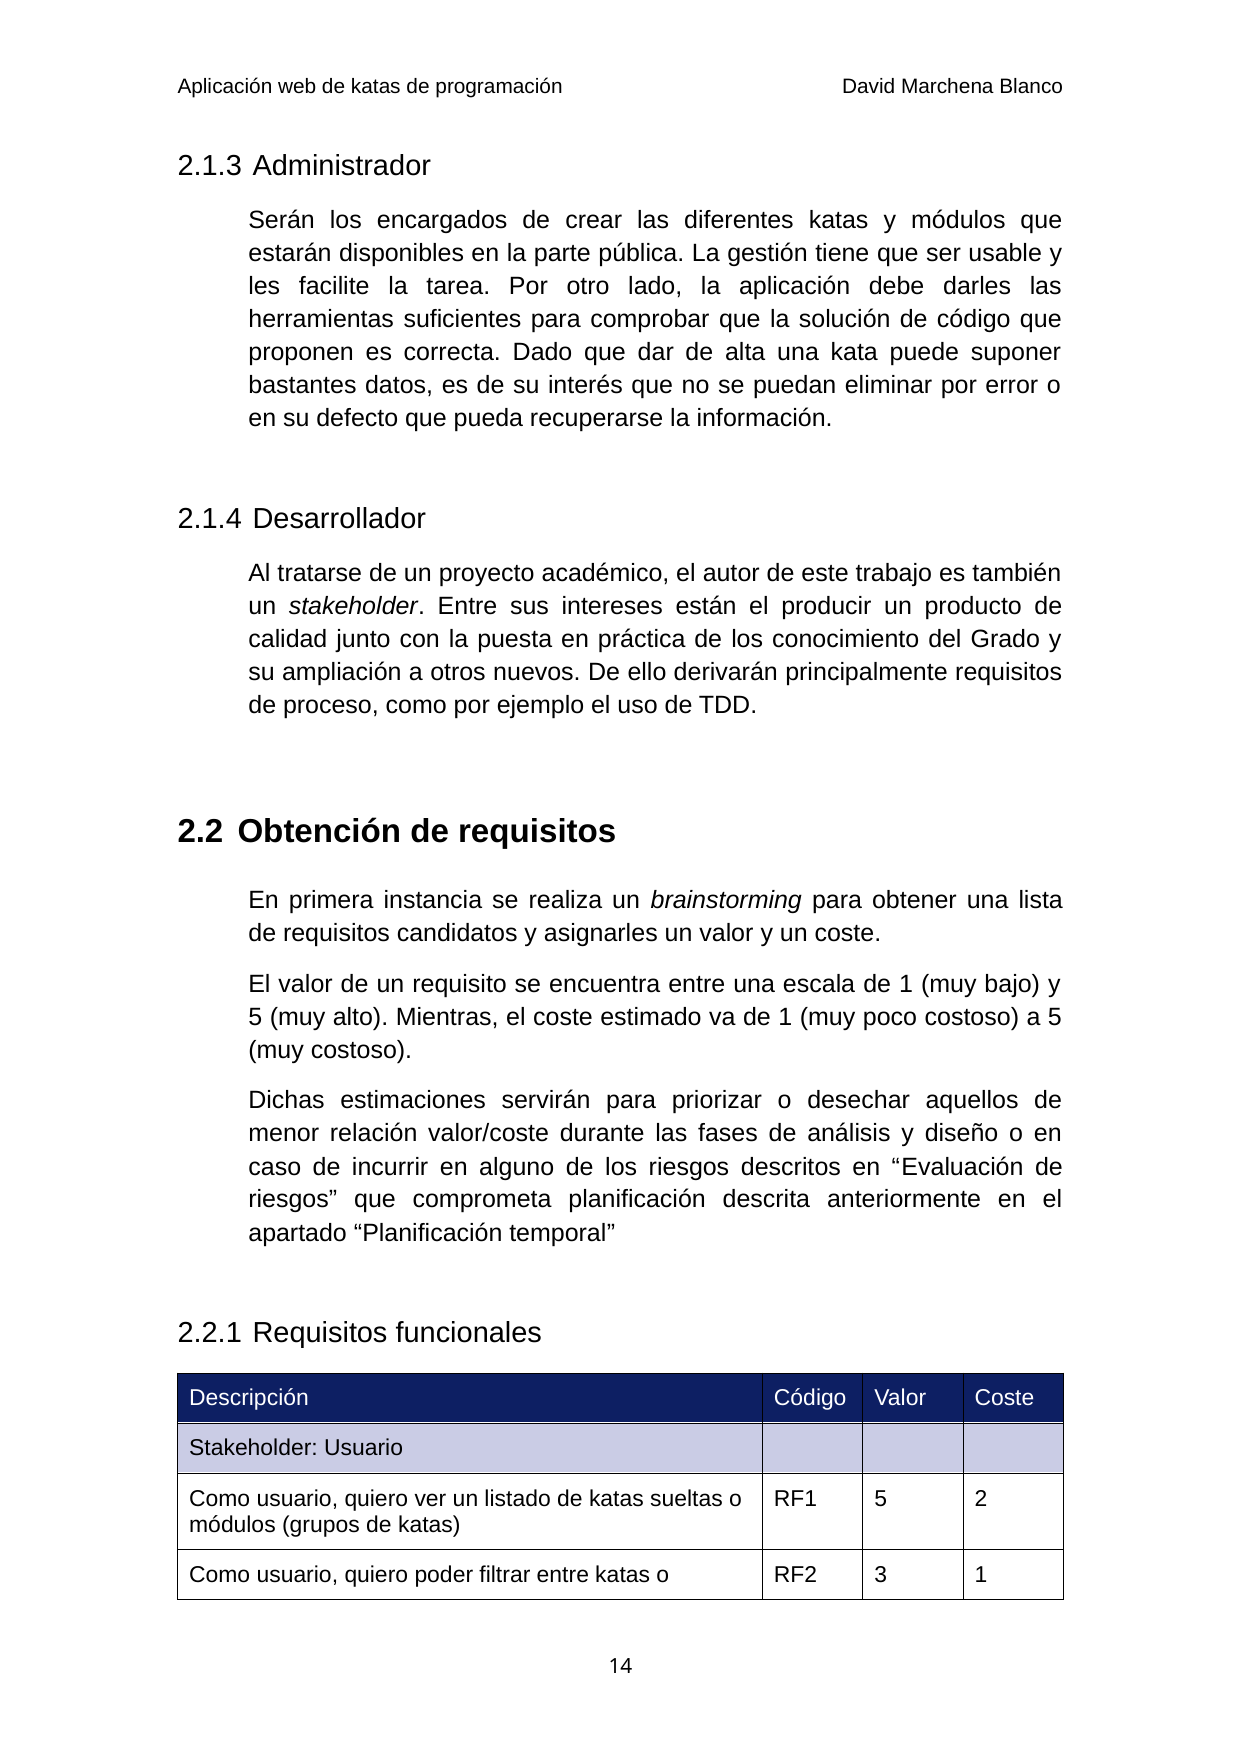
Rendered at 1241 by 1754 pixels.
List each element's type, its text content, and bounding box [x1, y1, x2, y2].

subtitle Obtención de requisitos [177, 811, 1063, 849]
text El valor de un requisito se encuentra entre una escala de 1 (muy bajo) y 5 (muy alto). Mientras, el coste estimado va de 1 (muy poco costoso) a 5 (muy costoso). [177, 969, 1063, 1063]
table_cell 5 [863, 1474, 963, 1549]
text Al tratarse de un proyecto académico, el autor de este trabajo es también un stakeholder. Entre sus intereses están el producir un producto de calidad junto con la puesta en práctica de los conocimiento del Grado y su ampliación a otros nuevos. De ello derivarán principalmente requisitos de proceso, como por ejemplo el uso de TDD. [177, 558, 1063, 719]
text En primera instancia se realiza un brainstorming para obtener una lista de requisitos candidatos y asignarles un valor y un coste. [177, 885, 1063, 947]
subtitle Desarrollador [177, 501, 1063, 534]
text Serán los encargados de crear las diferentes katas y módulos que estarán disponibles en la parte pública. La gestión tiene que ser usable y les facilite la tarea. Por otro lado, la aplicación debe darles las herramientas suficientes para comprobar que la solución de código que proponen es correcta. Dado que dar de alta una kata puede suponer bastantes datos, es de su interés que no se puedan eliminar por error o en su defecto que pueda recuperarse la información. [177, 205, 1063, 432]
table_cell RF1 [763, 1474, 862, 1549]
subtitle Administrador [177, 148, 1063, 181]
table_cell Como usuario, quiero ver un listado de katas sueltas o módulos (grupos de katas) [178, 1474, 762, 1549]
subtitle Requisitos funcionales [177, 1316, 1063, 1349]
table_cell RF2 [763, 1550, 862, 1599]
table_cell Como usuario, quiero poder filtrar entre katas o [178, 1550, 762, 1599]
table_cell 2 [964, 1474, 1063, 1549]
table_cell 1 [964, 1550, 1063, 1599]
table_cell 3 [863, 1550, 963, 1599]
text Dichas estimaciones servirán para priorizar o desechar aquellos de menor relación valor/coste durante las fases de análisis y diseño o en caso de incurrir en alguno de los riesgos descritos en “Evaluación de riesgos” que comprometa planificación descrita anteriormente en el apartado “Planificación temporal” [177, 1085, 1063, 1246]
